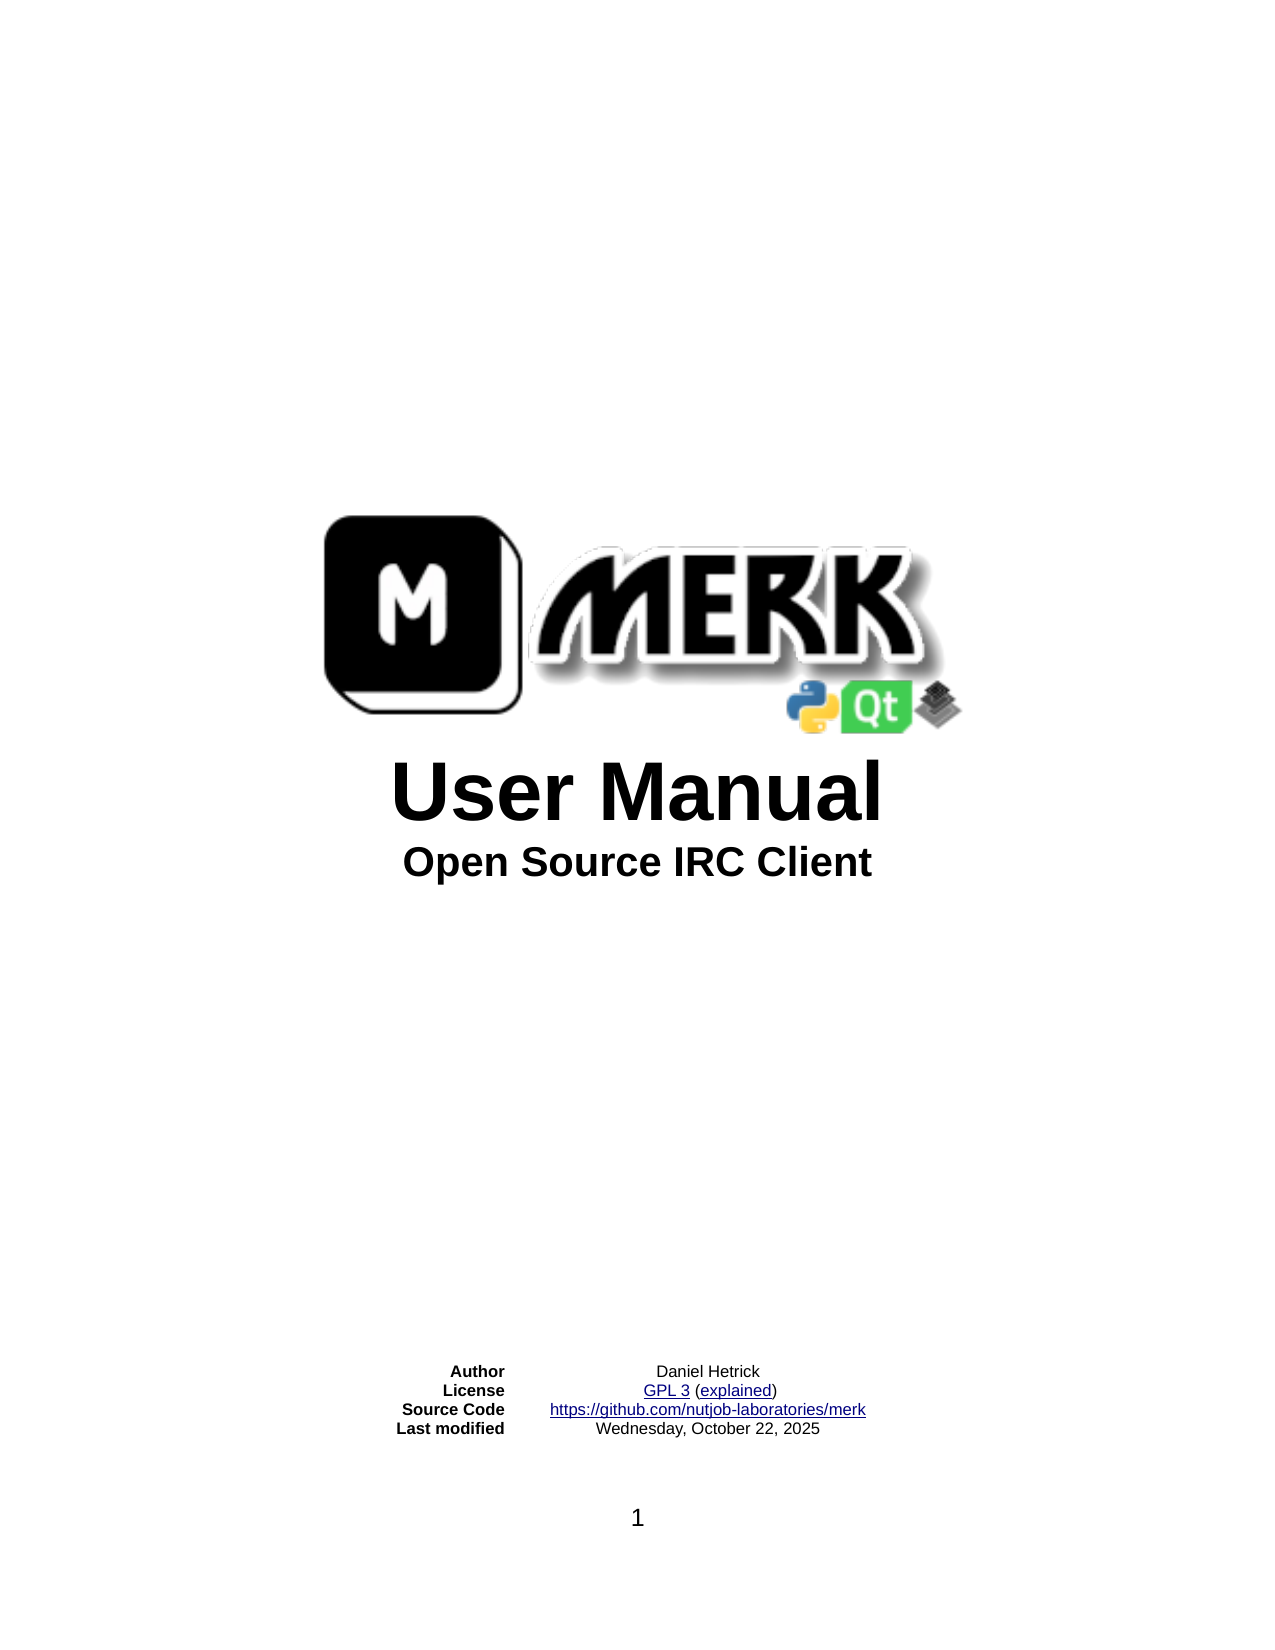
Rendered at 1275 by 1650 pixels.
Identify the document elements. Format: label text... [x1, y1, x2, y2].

picture [304, 491, 971, 742]
table_cell GPL 3 (explained) [519, 1381, 897, 1400]
table_header Daniel Hetrick [519, 1362, 897, 1381]
table_cell https://github.com/nutjob-laboratories/merk [519, 1400, 897, 1419]
text User Manual [118, 742, 1157, 838]
table_header Author [378, 1362, 518, 1381]
table_cell Wednesday, October 22, 2025 [519, 1419, 897, 1438]
table_cell Last modified [378, 1419, 518, 1438]
text Open Source IRC Client [118, 838, 1157, 886]
table_cell License [378, 1381, 518, 1400]
table_cell Source Code [378, 1400, 518, 1419]
